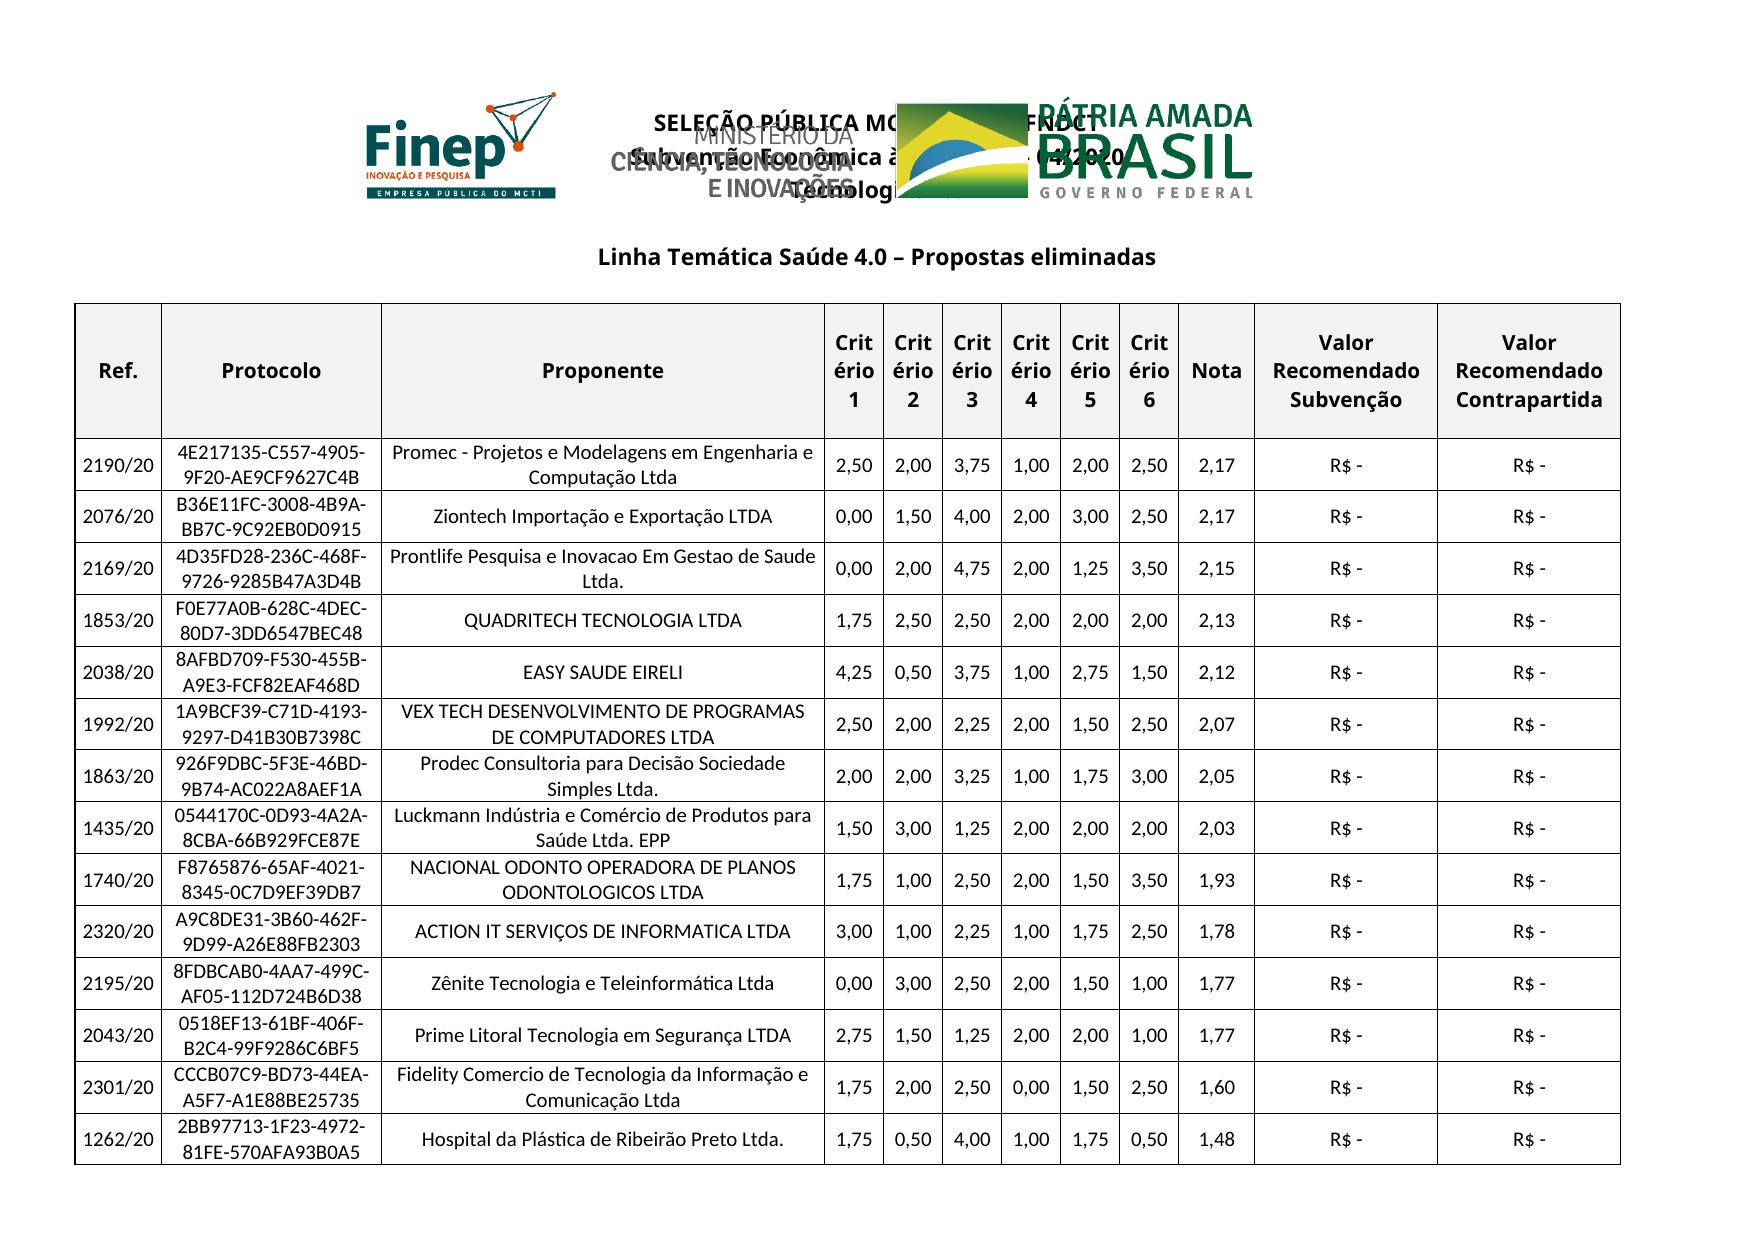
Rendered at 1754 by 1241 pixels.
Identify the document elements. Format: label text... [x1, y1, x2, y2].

table_cell 3,00 [1061, 491, 1119, 542]
table_cell 4,00 [943, 1114, 1001, 1164]
table_cell R$ - [1438, 699, 1620, 749]
table_cell R$ - [1255, 854, 1437, 905]
table_cell 2,00 [1002, 491, 1060, 542]
table_cell R$ - [1255, 1062, 1437, 1112]
table_cell R$ - [1255, 491, 1437, 542]
table_cell 2,00 [1061, 439, 1119, 490]
table_cell 2,17 [1179, 439, 1254, 490]
table_cell 1,93 [1179, 854, 1254, 905]
table_cell R$ - [1438, 1062, 1620, 1112]
table_cell R$ - [1438, 802, 1620, 853]
table_cell 1,50 [884, 491, 942, 542]
table_cell 1992/20 [76, 699, 161, 749]
table_cell 8FDBCAB0-4AA7-499C-AF05-112D724B6D38 [162, 958, 381, 1009]
table_cell NACIONAL ODONTO OPERADORA DE PLANOS ODONTOLOGICOS LTDA [382, 854, 824, 905]
table_cell 2,00 [825, 750, 883, 801]
table_cell EASY SAUDE EIRELI [382, 647, 824, 697]
table_cell 2195/20 [76, 958, 161, 1009]
table_cell 0518EF13-61BF-406F-B2C4-99F9286C6BF5 [162, 1010, 381, 1061]
table_cell 2,50 [825, 439, 883, 490]
table_cell 1,75 [1061, 1114, 1119, 1164]
table_cell 2,00 [1120, 802, 1178, 853]
table_cell 2,00 [1002, 854, 1060, 905]
table_cell 1A9BCF39-C71D-4193-9297-D41B30B7398C [162, 699, 381, 749]
table_cell 2,25 [943, 699, 1001, 749]
table_cell 1,00 [1002, 647, 1060, 697]
table_cell 1,25 [943, 802, 1001, 853]
table_cell 2,50 [943, 958, 1001, 1009]
table_cell Luckmann Indústria e Comércio de Produtos para Saúde Ltda. EPP [382, 802, 824, 853]
table_cell 1863/20 [76, 750, 161, 801]
table_cell 2,15 [1179, 543, 1254, 594]
table_cell R$ - [1255, 906, 1437, 957]
table_cell CCCB07C9-BD73-44EA-A5F7-A1E88BE25735 [162, 1062, 381, 1112]
table_cell 1,00 [1002, 1114, 1060, 1164]
table_cell 2,50 [825, 699, 883, 749]
table_cell 2,00 [1061, 1010, 1119, 1061]
table_cell 2,50 [943, 1062, 1001, 1112]
table_cell 1,00 [884, 906, 942, 957]
table_cell R$ - [1438, 595, 1620, 646]
table_cell 1,00 [884, 854, 942, 905]
table_cell 1,25 [1061, 543, 1119, 594]
table_cell 3,50 [1120, 854, 1178, 905]
table_cell 2,00 [1002, 802, 1060, 853]
table_cell Hospital da Plástica de Ribeirão Preto Ltda. [382, 1114, 824, 1164]
table_cell 4,00 [943, 491, 1001, 542]
table_cell R$ - [1255, 543, 1437, 594]
table_cell 1435/20 [76, 802, 161, 853]
table_cell R$ - [1438, 543, 1620, 594]
table_cell 0,00 [825, 958, 883, 1009]
table_cell R$ - [1255, 439, 1437, 490]
table_header Valor Recomendado Contrapartida [1438, 304, 1620, 438]
table_cell 1,75 [825, 1062, 883, 1112]
table_cell 2,00 [884, 543, 942, 594]
table_cell Prontlife Pesquisa e Inovacao Em Gestao de Saude Ltda. [382, 543, 824, 594]
table_cell R$ - [1255, 1010, 1437, 1061]
table_cell 2,00 [884, 439, 942, 490]
table_header Proponente [382, 304, 824, 438]
table_cell R$ - [1438, 906, 1620, 957]
table_cell 2,50 [1120, 906, 1178, 957]
table_cell 4,25 [825, 647, 883, 697]
table_cell 2,50 [1120, 699, 1178, 749]
table_cell Prime Litoral Tecnologia em Segurança LTDA [382, 1010, 824, 1061]
table_cell 1,25 [943, 1010, 1001, 1061]
table_cell 2,07 [1179, 699, 1254, 749]
table_cell R$ - [1255, 802, 1437, 853]
table_cell 8AFBD709-F530-455B-A9E3-FCF82EAF468D [162, 647, 381, 697]
table_cell 1,48 [1179, 1114, 1254, 1164]
table_cell R$ - [1438, 1010, 1620, 1061]
table_cell 1,50 [1061, 1062, 1119, 1112]
table_cell 2,00 [1002, 1010, 1060, 1061]
table_cell F0E77A0B-628C-4DEC-80D7-3DD6547BEC48 [162, 595, 381, 646]
table_cell 2301/20 [76, 1062, 161, 1112]
table_cell 2,75 [1061, 647, 1119, 697]
table_cell 2,50 [1120, 491, 1178, 542]
table_header Critério 6 [1120, 304, 1178, 438]
table_cell 2,00 [1061, 802, 1119, 853]
table_cell 2BB97713-1F23-4972-81FE-570AFA93B0A5 [162, 1114, 381, 1164]
table_cell 2,75 [825, 1010, 883, 1061]
table_cell ACTION IT SERVIÇOS DE INFORMATICA LTDA [382, 906, 824, 957]
table_cell 2,00 [1002, 699, 1060, 749]
table_cell 2,25 [943, 906, 1001, 957]
table_cell R$ - [1255, 750, 1437, 801]
table_cell A9C8DE31-3B60-462F-9D99-A26E88FB2303 [162, 906, 381, 957]
table_cell 1740/20 [76, 854, 161, 905]
table_cell 2,00 [1002, 958, 1060, 1009]
table_cell Zênite Tecnologia e Teleinformática Ltda [382, 958, 824, 1009]
table_cell 2038/20 [76, 647, 161, 697]
table_cell 2,00 [884, 699, 942, 749]
table_cell 1,00 [1002, 906, 1060, 957]
table_cell 1,77 [1179, 958, 1254, 1009]
table_cell R$ - [1438, 439, 1620, 490]
table_header Critério 1 [825, 304, 883, 438]
table_cell R$ - [1438, 647, 1620, 697]
table_cell 1,75 [825, 1114, 883, 1164]
table_header Protocolo [162, 304, 381, 438]
table_cell 2,50 [943, 595, 1001, 646]
table_cell 2,50 [1120, 1062, 1178, 1112]
table_cell 1,50 [1061, 699, 1119, 749]
table_cell 1,77 [1179, 1010, 1254, 1061]
table_cell 3,75 [943, 439, 1001, 490]
table_cell 2320/20 [76, 906, 161, 957]
table_cell 2,17 [1179, 491, 1254, 542]
table_cell VEX TECH DESENVOLVIMENTO DE PROGRAMAS DE COMPUTADORES LTDA [382, 699, 824, 749]
table_cell 3,00 [1120, 750, 1178, 801]
table_cell 2,50 [943, 854, 1001, 905]
table_cell B36E11FC-3008-4B9A-BB7C-9C92EB0D0915 [162, 491, 381, 542]
table_cell 1,00 [1120, 1010, 1178, 1061]
table_cell 2,00 [1002, 595, 1060, 646]
table_cell 3,00 [825, 906, 883, 957]
table_cell 0,50 [884, 1114, 942, 1164]
table_cell 0,00 [825, 543, 883, 594]
table_header Ref. [76, 304, 161, 438]
table_cell 1853/20 [76, 595, 161, 646]
table_cell 1,60 [1179, 1062, 1254, 1112]
table_cell 0,50 [1120, 1114, 1178, 1164]
table_cell 2,50 [884, 595, 942, 646]
table_cell 1,50 [1120, 647, 1178, 697]
table_header Critério 2 [884, 304, 942, 438]
table_cell 2,03 [1179, 802, 1254, 853]
table_cell 1262/20 [76, 1114, 161, 1164]
table_cell 2043/20 [76, 1010, 161, 1061]
table_cell 2076/20 [76, 491, 161, 542]
table_cell R$ - [1438, 491, 1620, 542]
table_cell Prodec Consultoria para Decisão Sociedade Simples Ltda. [382, 750, 824, 801]
table_cell 1,50 [1061, 854, 1119, 905]
table_cell 0,00 [1002, 1062, 1060, 1112]
table_header Critério 4 [1002, 304, 1060, 438]
table_header Critério 5 [1061, 304, 1119, 438]
table_header Valor Recomendado Subvenção [1255, 304, 1437, 438]
table_cell R$ - [1255, 699, 1437, 749]
table_cell 2,00 [1061, 595, 1119, 646]
table_cell R$ - [1438, 958, 1620, 1009]
table_cell 1,00 [1120, 958, 1178, 1009]
table_cell 3,00 [884, 958, 942, 1009]
table_cell 2,50 [1120, 439, 1178, 490]
table_cell 2,05 [1179, 750, 1254, 801]
table_cell 2,00 [884, 1062, 942, 1112]
table_cell 3,50 [1120, 543, 1178, 594]
table_cell 3,25 [943, 750, 1001, 801]
table_header Nota [1179, 304, 1254, 438]
table_cell 1,75 [1061, 750, 1119, 801]
table_cell 2,00 [1002, 543, 1060, 594]
table_cell R$ - [1438, 854, 1620, 905]
table_cell 4E217135-C557-4905-9F20-AE9CF9627C4B [162, 439, 381, 490]
table_cell R$ - [1255, 1114, 1437, 1164]
table_cell 2,13 [1179, 595, 1254, 646]
table_cell 0,50 [884, 647, 942, 697]
table_cell R$ - [1255, 595, 1437, 646]
table_cell 1,75 [825, 854, 883, 905]
table_cell Promec - Projetos e Modelagens em Engenharia e Computação Ltda [382, 439, 824, 490]
table_cell 1,75 [1061, 906, 1119, 957]
table_cell 2190/20 [76, 439, 161, 490]
table_cell 2,12 [1179, 647, 1254, 697]
table_header Critério 3 [943, 304, 1001, 438]
table_cell F8765876-65AF-4021-8345-0C7D9EF39DB7 [162, 854, 381, 905]
table_cell QUADRITECH TECNOLOGIA LTDA [382, 595, 824, 646]
table_cell R$ - [1438, 750, 1620, 801]
table_cell R$ - [1255, 647, 1437, 697]
table_cell 3,00 [884, 802, 942, 853]
table_cell R$ - [1438, 1114, 1620, 1164]
table_cell 926F9DBC-5F3E-46BD-9B74-AC022A8AEF1A [162, 750, 381, 801]
table_cell 1,00 [1002, 439, 1060, 490]
table_cell 1,50 [1061, 958, 1119, 1009]
table_cell R$ - [1255, 958, 1437, 1009]
table_cell Ziontech Importação e Exportação LTDA [382, 491, 824, 542]
table_cell Fidelity Comercio de Tecnologia da Informação e Comunicação Ltda [382, 1062, 824, 1112]
table_cell 4,75 [943, 543, 1001, 594]
table_cell 2169/20 [76, 543, 161, 594]
table_cell 1,00 [1002, 750, 1060, 801]
table_cell 2,00 [1120, 595, 1178, 646]
table_cell 4D35FD28-236C-468F-9726-9285B47A3D4B [162, 543, 381, 594]
table_cell 1,50 [825, 802, 883, 853]
table_cell 1,78 [1179, 906, 1254, 957]
table_cell 0544170C-0D93-4A2A-8CBA-66B929FCE87E [162, 802, 381, 853]
table_cell 2,00 [884, 750, 942, 801]
table_cell 3,75 [943, 647, 1001, 697]
table_cell 1,75 [825, 595, 883, 646]
table_cell 1,50 [884, 1010, 942, 1061]
table_cell 0,00 [825, 491, 883, 542]
